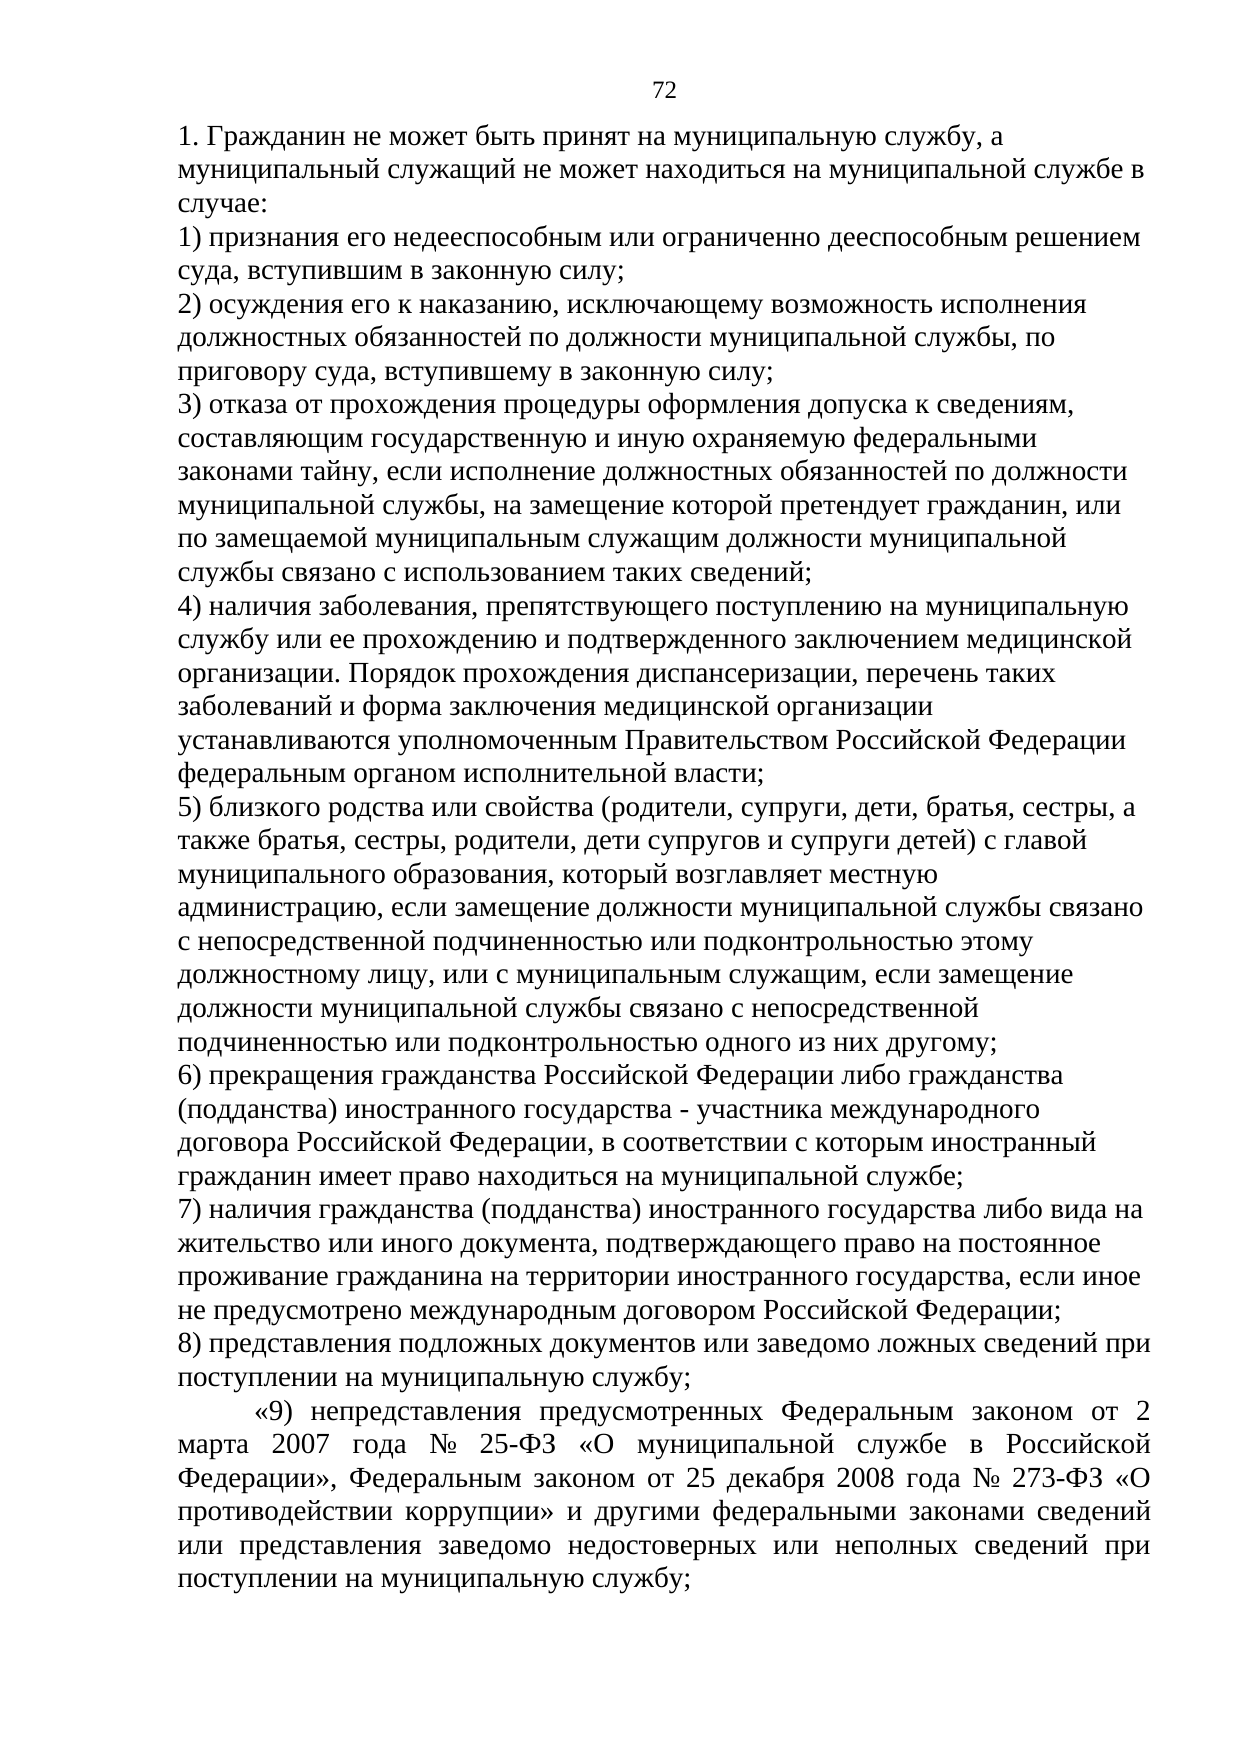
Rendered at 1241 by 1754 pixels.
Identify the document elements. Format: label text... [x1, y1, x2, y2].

text 3) отказа от прохождения процедуры оформления допуска к сведениям, составляющим государственную и иную охраняемую федеральными законами тайну, если исполнение должностных обязанностей по должности муниципальной службы, на замещение которой претендует гражданин, или по замещаемой муниципальным служащим должности муниципальной службы связано с использованием таких сведений; [177, 386, 1152, 588]
text 5) близкого родства или свойства (родители, супруги, дети, братья, сестры, а также братья, сестры, родители, дети супругов и супруги детей) с главой муниципального образования, который возглавляет местную администрацию, если замещение должности муниципальной службы связано с непосредственной подчиненностью или подконтрольностью этому должностному лицу, или с муниципальным служащим, если замещение должности муниципальной службы связано с непосредственной подчиненностью или подконтрольностью одного из них другому; [177, 789, 1152, 1057]
text 1. Гражданин не может быть принят на муниципальную службу, а муниципальный служащий не может находиться на муниципальной службе в случае: [177, 118, 1152, 219]
text 8) представления подложных документов или заведомо ложных сведений при поступлении на муниципальную службу; [177, 1326, 1152, 1393]
text 7) наличия гражданства (подданства) иностранного государства либо вида на жительство или иного документа, подтверждающего право на постоянное проживание гражданина на территории иностранного государства, если иное не предусмотрено международным договором Российской Федерации; [177, 1191, 1152, 1326]
text 6) прекращения гражданства Российской Федерации либо гражданства (подданства) иностранного государства - участника международного договора Российской Федерации, в соответствии с которым иностранный гражданин имеет право находиться на муниципальной службе; [177, 1057, 1152, 1191]
text 4) наличия заболевания, препятствующего поступлению на муниципальную службу или ее прохождению и подтвержденного заключением медицинской организации. Порядок прохождения диспансеризации, перечень таких заболеваний и форма заключения медицинской организации устанавливаются уполномоченным Правительством Российской Федерации федеральным органом исполнительной власти; [177, 588, 1152, 789]
text «9) непредставления предусмотренных Федеральным законом от 2 марта 2007 года № 25-ФЗ «О муниципальной службе в Российской Федерации», Федеральным законом от 25 декабря 2008 года № 273-ФЗ «О противодействии коррупции» и другими федеральными законами сведений или представления заведомо недостоверных или неполных сведений при поступлении на муниципальную службу; [177, 1393, 1152, 1594]
text 1) признания его недееспособным или ограниченно дееспособным решением суда, вступившим в законную силу; [177, 219, 1152, 286]
text 2) осуждения его к наказанию, исключающему возможность исполнения должностных обязанностей по должности муниципальной службы, по приговору суда, вступившему в законную силу; [177, 286, 1152, 386]
